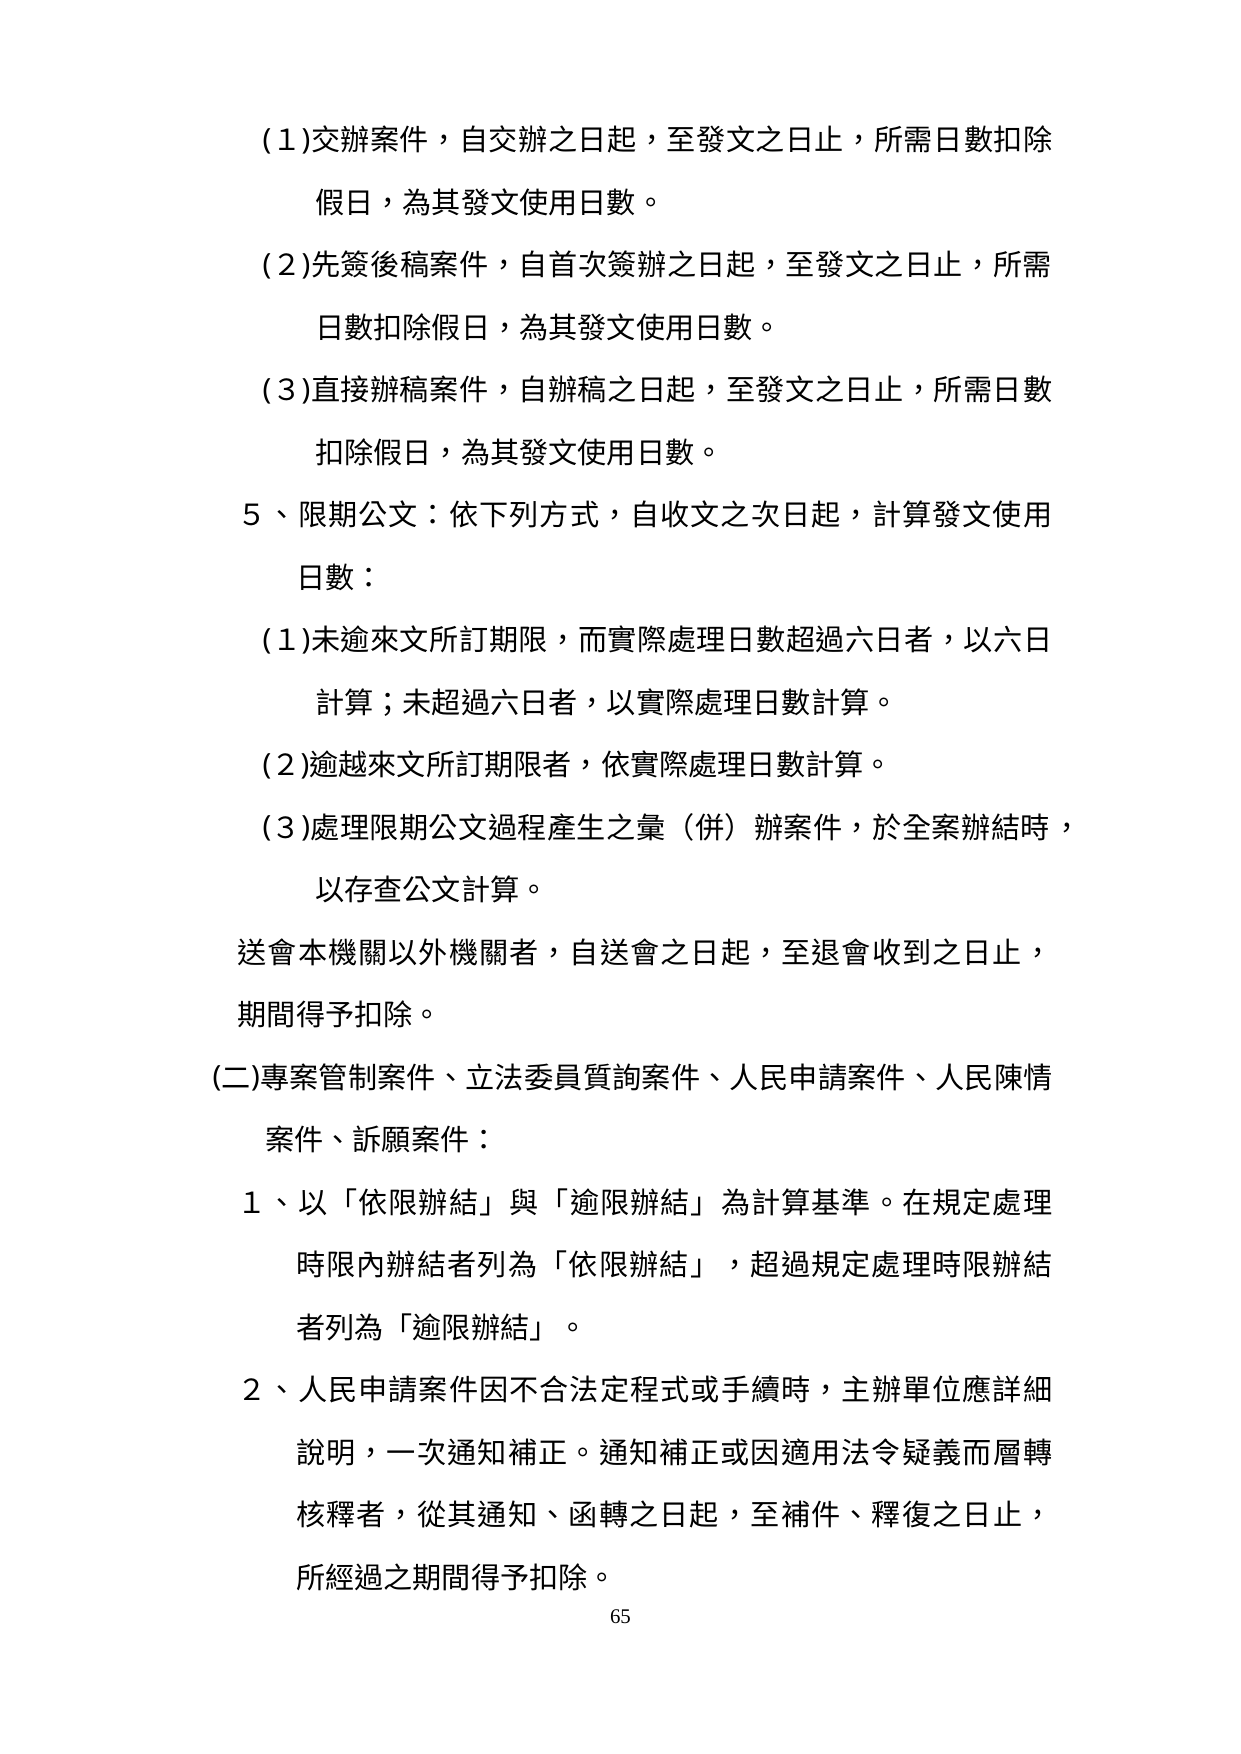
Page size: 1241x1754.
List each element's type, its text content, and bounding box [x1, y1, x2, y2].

text １、以「依限辦結」與「逾限辦結」為計算基準。在規定處理時限內辦結者列為「依限辦結」，超過規定處理時限辦結者列為「逾限辦結」。 [237, 1159, 1053, 1346]
text (２)逾越來文所訂期限者，依實際處理日數計算。 [262, 721, 1053, 784]
text 送會本機關以外機關者，自送會之日起，至退會收到之日止，期間得予扣除。 [237, 909, 1053, 1034]
text ２、人民申請案件因不合法定程式或手續時，主辦單位應詳細說明，一次通知補正。通知補正或因適用法令疑義而層轉核釋者，從其通知、函轉之日起，至補件、釋復之日止，所經過之期間得予扣除。 [237, 1346, 1053, 1596]
text (１)交辦案件，自交辦之日起，至發文之日止，所需日數扣除假日，為其發文使用日數。 [262, 96, 1053, 221]
text (二)專案管制案件、立法委員質詢案件、人民申請案件、人民陳情案件、訴願案件： [212, 1034, 1053, 1159]
text (３)處理限期公文過程產生之彙（併）辦案件，於全案辦結時，以存查公文計算。 [262, 784, 1053, 909]
text (２)先簽後稿案件，自首次簽辦之日起，至發文之日止，所需日數扣除假日，為其發文使用日數。 [262, 221, 1053, 346]
text (１)未逾來文所訂期限，而實際處理日數超過六日者，以六日計算；未超過六日者，以實際處理日數計算。 [262, 596, 1053, 721]
text ５、限期公文：依下列方式，自收文之次日起，計算發文使用日數： [237, 471, 1053, 596]
text (３)直接辦稿案件，自辦稿之日起，至發文之日止，所需日數扣除假日，為其發文使用日數。 [262, 346, 1053, 471]
